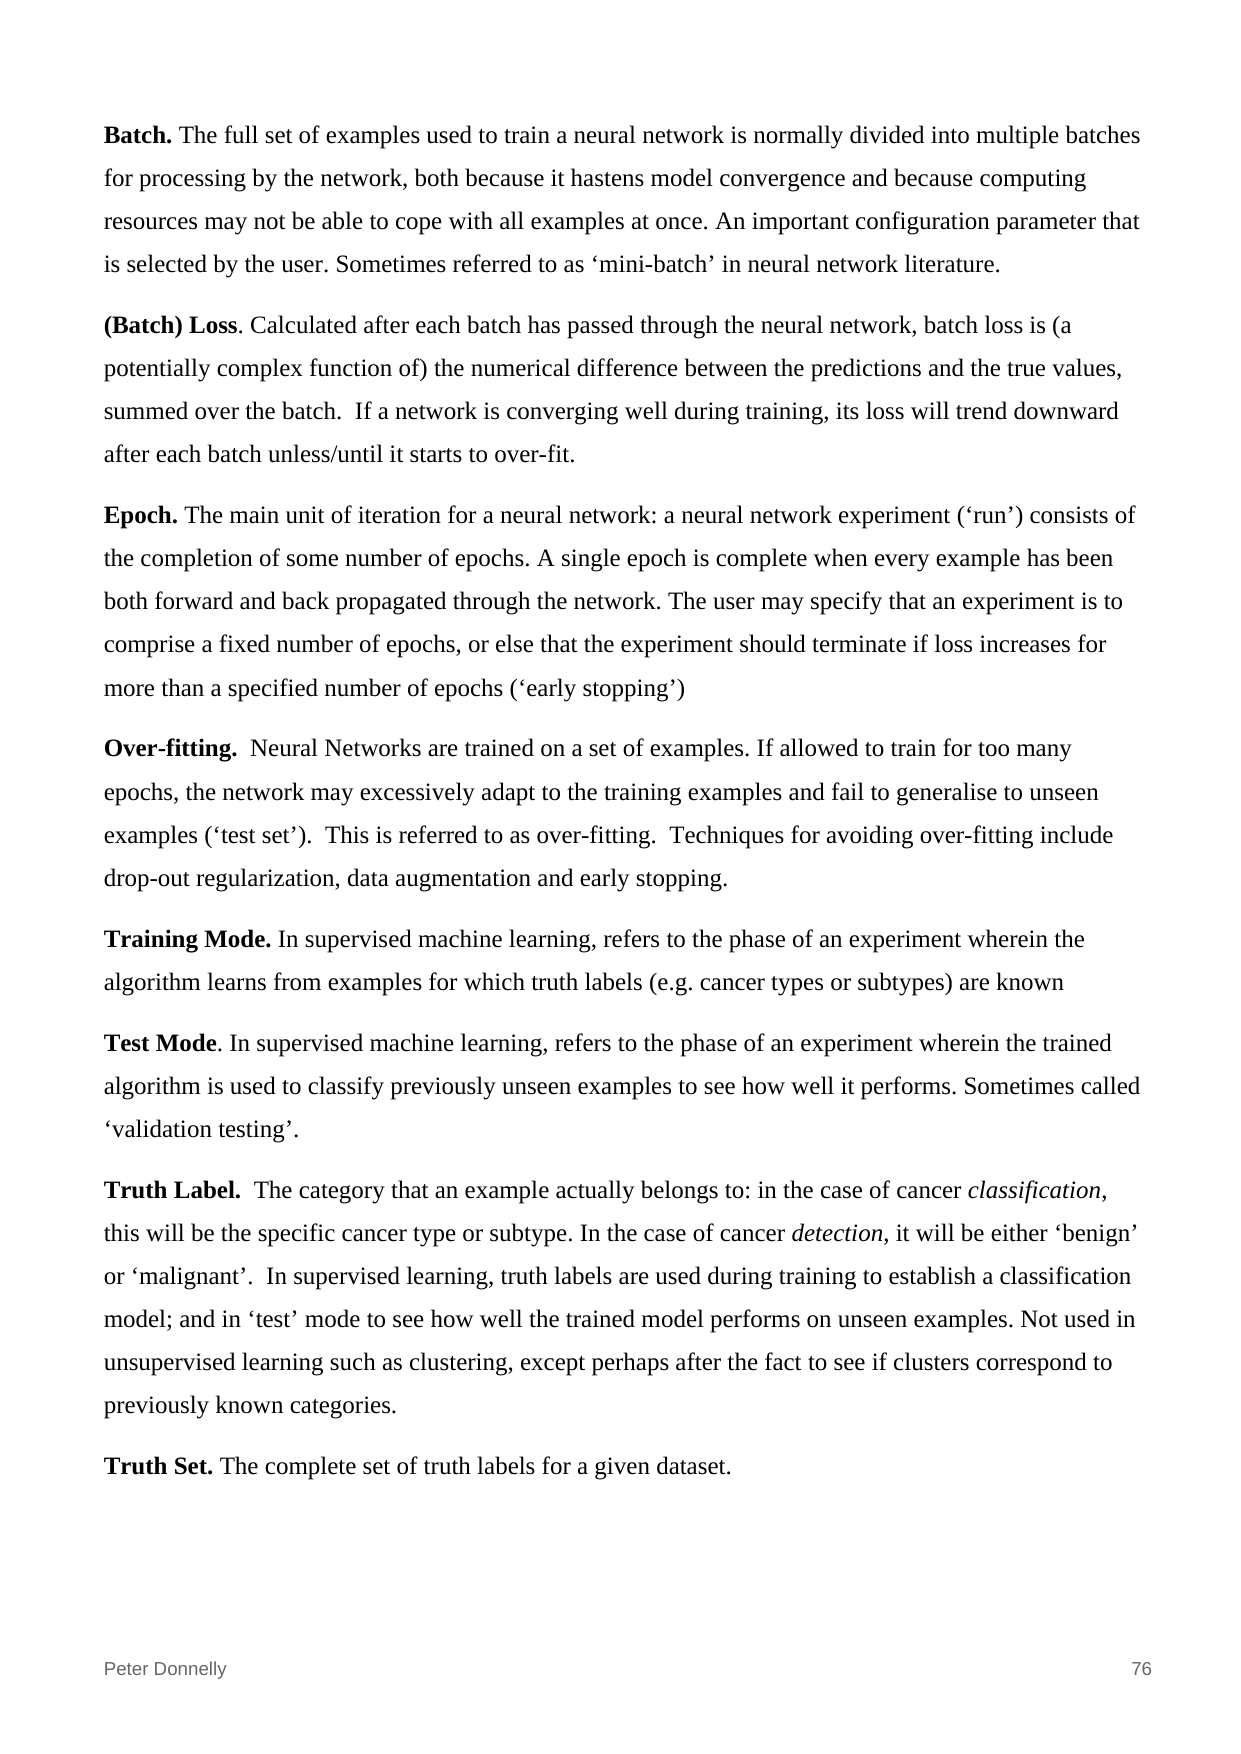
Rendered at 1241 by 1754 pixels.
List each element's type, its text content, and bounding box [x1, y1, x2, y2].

text Over-fitting. Neural Networks are trained on a set of examples. If allowed to train for too many epochs, the network may excessively adapt to the training examples and fail to generalise to unseen examples (‘test set’). This is referred to as over-fitting. Techniques for avoiding over-fitting include drop-out regularization, data augmentation and early stopping. [103, 733, 1146, 892]
text (Batch) Loss. Calculated after each batch has passed through the neural network, batch loss is (a potentially complex function of) the numerical difference between the predictions and the true values, summed over the batch. If a network is converging well during training, its loss will trend downward after each batch unless/until it starts to over-fit. [103, 310, 1146, 468]
text Training Mode. In supervised machine learning, refers to the phase of an experiment wherein the algorithm learns from examples for which truth labels (e.g. cancer types or subtypes) are known [103, 924, 1146, 996]
text Epoch. The main unit of iteration for a neural network: a neural network experiment (‘run’) consists of the completion of some number of epochs. A single epoch is complete when every example has been both forward and back propagated through the network. The user may specify that an experiment is to comprise a fixed number of epochs, or else that the experiment should terminate if loss increases for more than a specified number of epochs (‘early stopping’) [103, 500, 1146, 701]
text Truth Set. The complete set of truth labels for a given dataset. [103, 1451, 1146, 1480]
text Test Mode. In supervised machine learning, refers to the phase of an experiment wherein the trained algorithm is used to classify previously unseen examples to see how well it performs. Sometimes called ‘validation testing’. [103, 1028, 1146, 1143]
text Batch. The full set of examples used to train a neural network is normally divided into multiple batches for processing by the network, both because it hastens model convergence and because computing resources may not be able to cope with all examples at once. An important configuration parameter that is selected by the user. Sometimes referred to as ‘mini-batch’ in neural network literature. [103, 120, 1146, 278]
text Truth Label. The category that an example actually belongs to: in the case of cancer classification, this will be the specific cancer type or subtype. In the case of cancer detection, it will be either ‘benign’ or ‘malignant’. In supervised learning, truth labels are used during training to establish a classification model; and in ‘test’ mode to see how well the trained model performs on unseen examples. Not used in unsupervised learning such as clustering, except perhaps after the fact to see if clusters correspond to previously known categories. [103, 1175, 1146, 1419]
